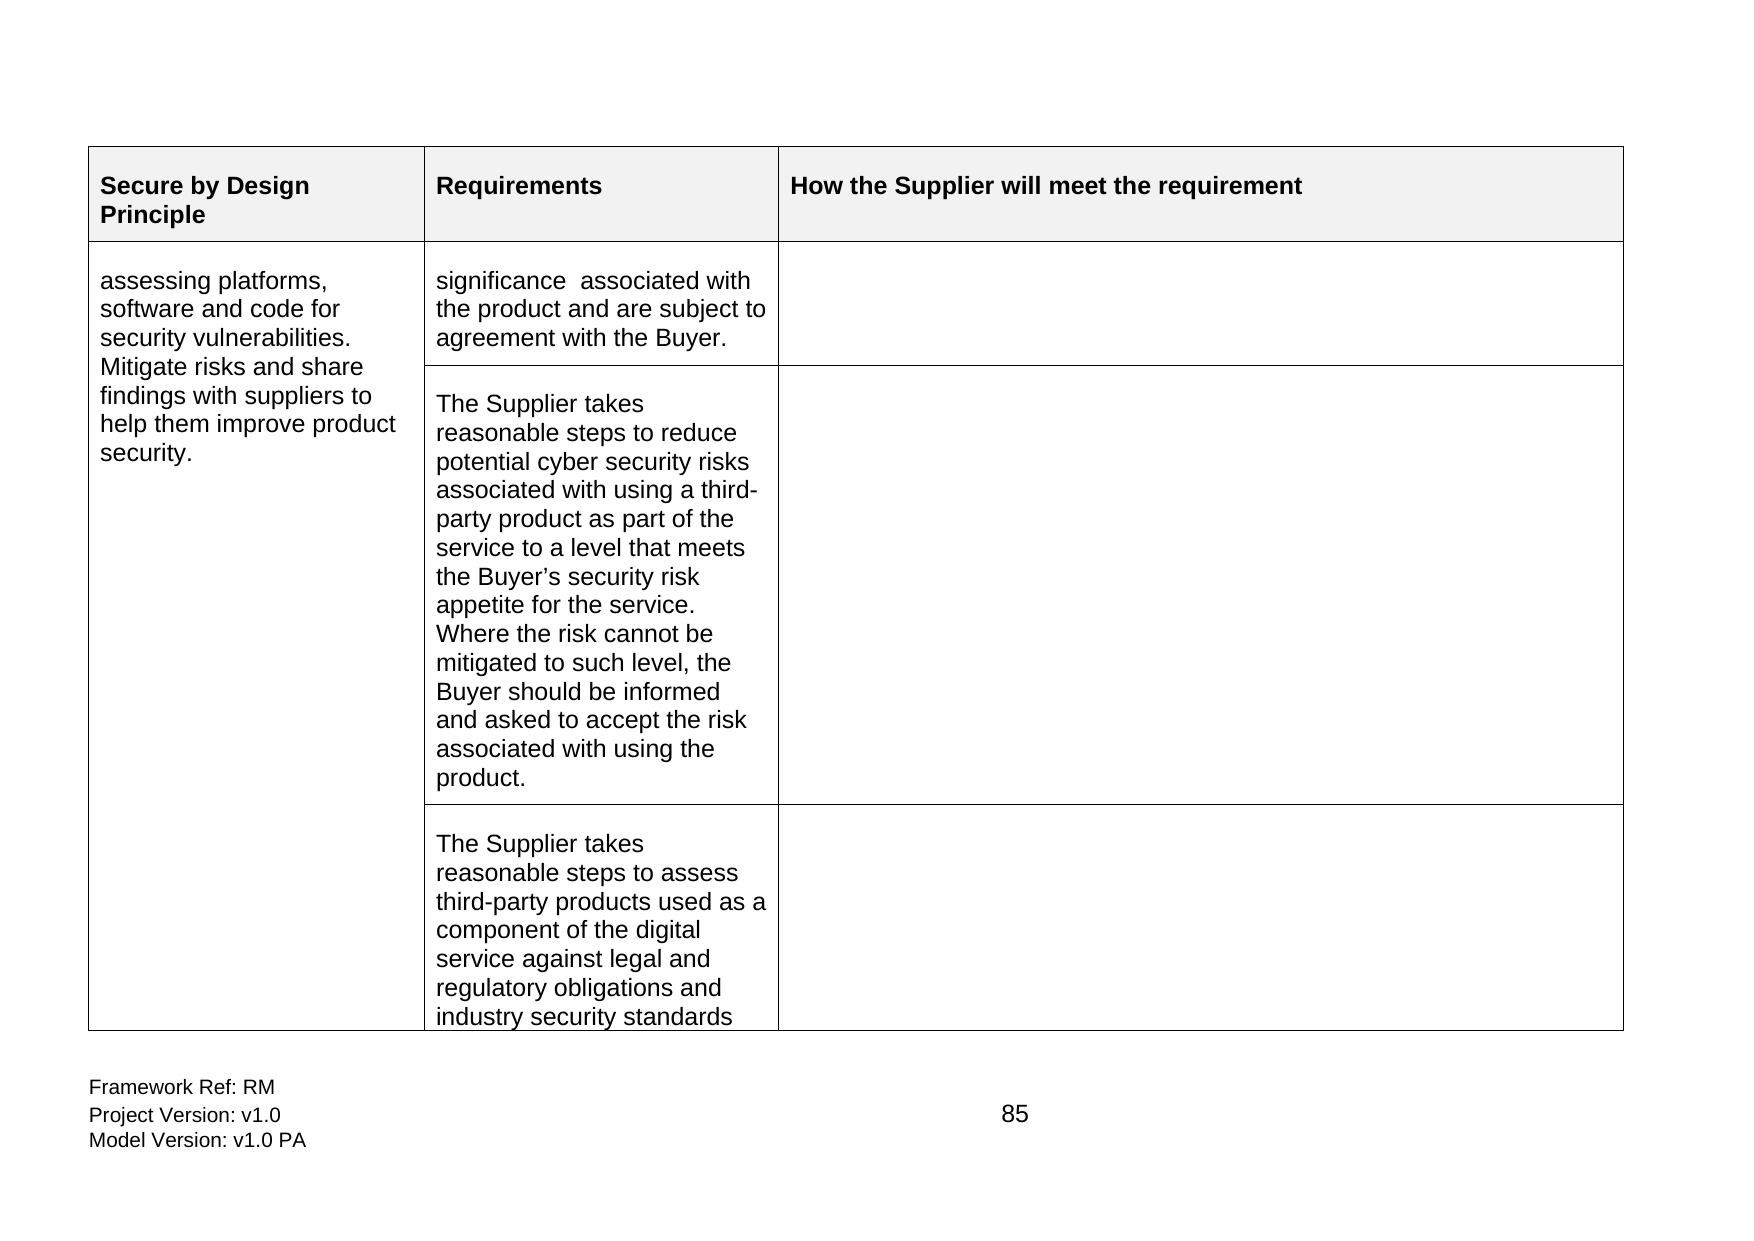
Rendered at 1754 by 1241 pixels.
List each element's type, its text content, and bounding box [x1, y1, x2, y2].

table_header Requirements [425, 147, 778, 241]
table_header How the Supplier will meet the requirement [779, 147, 1623, 241]
table_header Secure by Design Principle [89, 147, 424, 241]
table_cell [779, 242, 1623, 364]
table_cell [779, 805, 1623, 1030]
table_cell assessing platforms, software and code for security vulnerabilities. Mitigate risks and share findings with suppliers to help them improve product security. [89, 242, 424, 1030]
table_cell The Supplier takes reasonable steps to assess third-party products used as a component of the digital service against legal and regulatory obligations and industry security standards [425, 805, 778, 1030]
table_cell The Supplier takes reasonable steps to reduce potential cyber security risks associated with using a third-party product as part of the service to a level that meets the Buyer’s security risk appetite for the service. Where the risk cannot be mitigated to such level, the Buyer should be informed and asked to accept the risk associated with using the product. [425, 366, 778, 804]
table_cell significance associated with the product and are subject to agreement with the Buyer. [425, 242, 778, 364]
table_cell [779, 366, 1623, 804]
